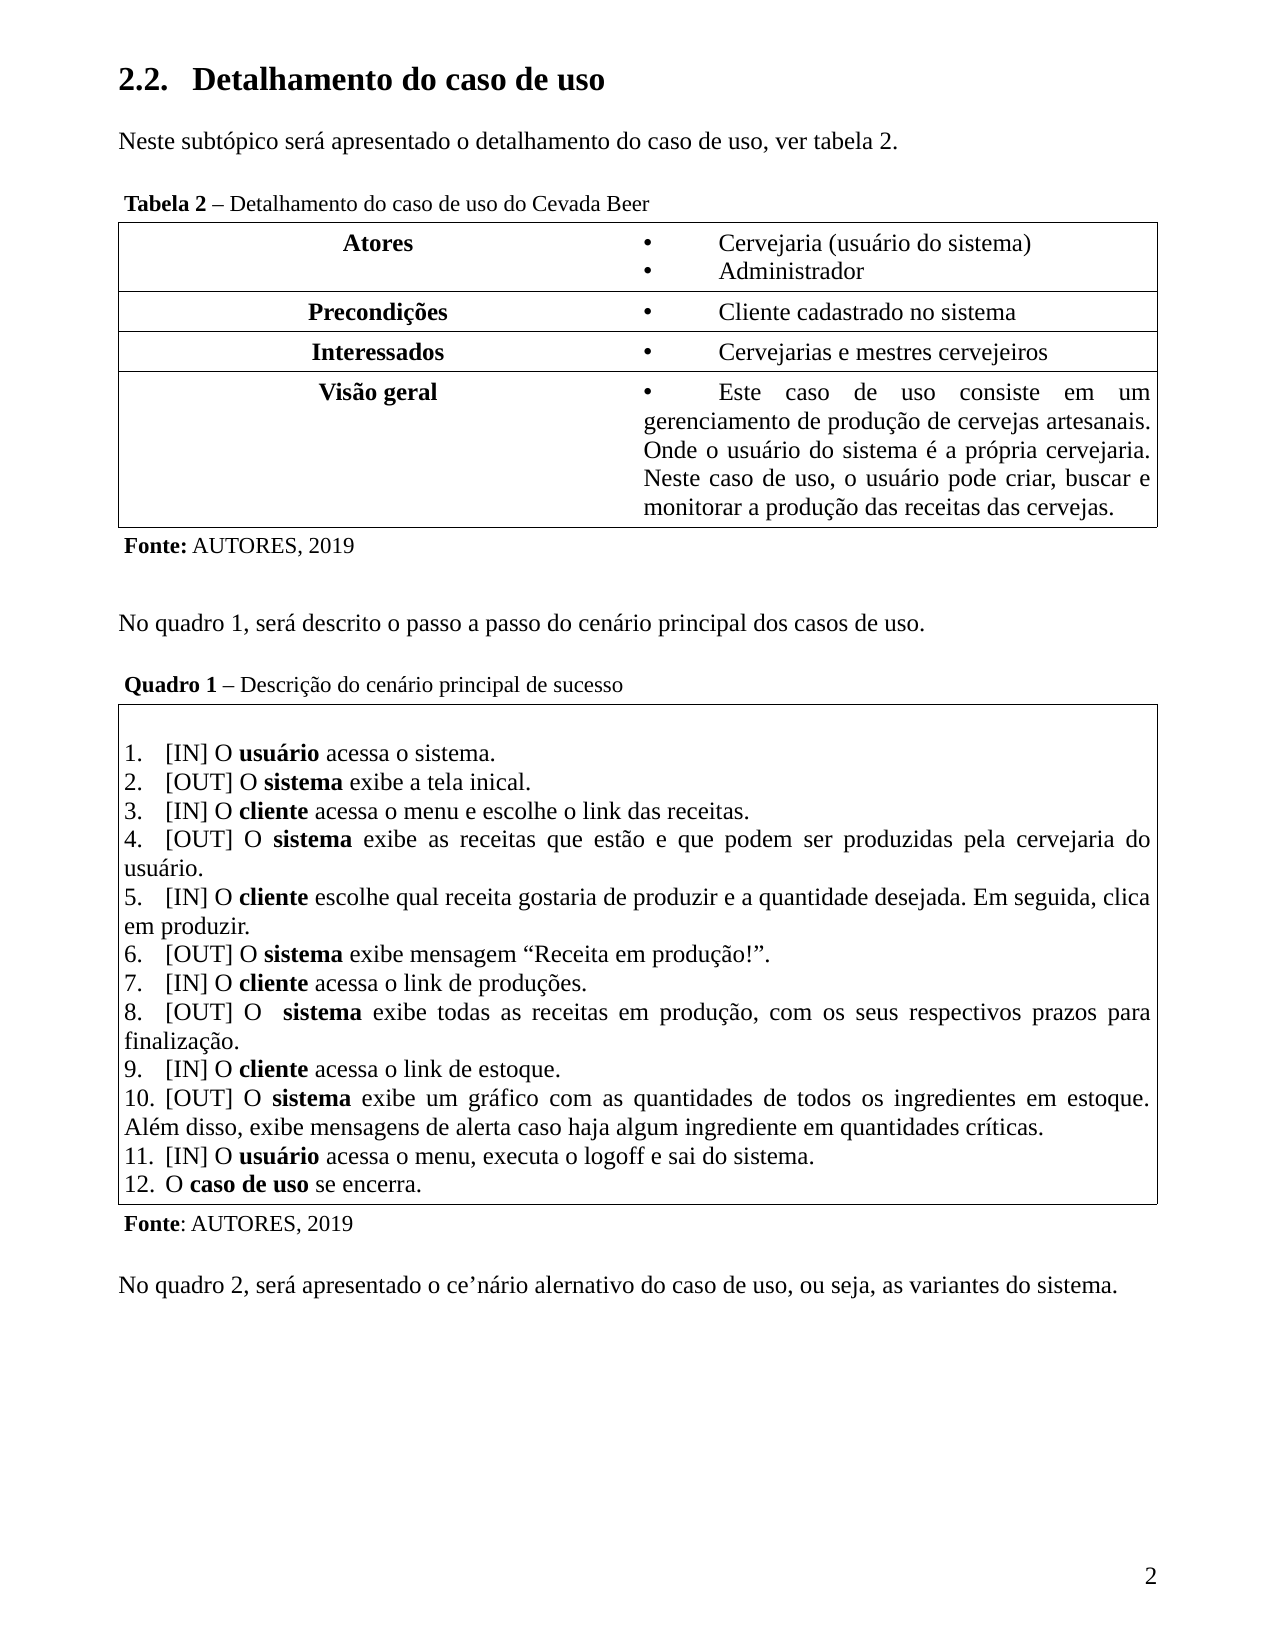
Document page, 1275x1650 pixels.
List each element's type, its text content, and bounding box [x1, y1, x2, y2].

table_cell Cervejarias e mestres cervejeiros [638, 332, 1157, 371]
table_cell [IN] O usuário acessa o sistema. [OUT] O sistema exibe a tela inical. [IN] O cliente acessa o menu e escolhe o link das receitas. [OUT] O sistema exibe as receitas que estão e que podem ser produzidas pela cervejaria do usuário. [IN] O cliente escolhe qual receita gostaria de produzir e a quantidade desejada. Em seguida, clica em produzir. [OUT] O sistema exibe mensagem “Receita em produção!”. [IN] O cliente acessa o link de produções. [OUT] O sistema exibe todas as receitas em produção, com os seus respectivos prazos para finalização. [IN] O cliente acessa o link de estoque. [OUT] O sistema exibe um gráfico com as quantidades de todos os ingredientes em estoque. Além disso, exibe mensagens de alerta caso haja algum ingrediente em quantidades críticas. [IN] O usuário acessa o menu, executa o logoff e sai do sistema. O caso de uso se encerra. [119, 705, 1157, 1204]
table_cell Interessados [119, 332, 637, 371]
table_cell Fonte: AUTORES, 2019 [118, 1205, 1157, 1242]
table_header Tabela 2 – Detalhamento do caso de uso do Cevada Beer [118, 184, 1157, 222]
table_cell Este caso de uso consiste em um gerenciamento de produção de cervejas artesanais. Onde o usuário do sistema é a própria cervejaria. Neste caso de uso, o usuário pode criar, buscar e monitorar a produção das receitas das cervejas. [638, 372, 1157, 527]
table_cell Visão geral [119, 372, 637, 527]
table_cell Precondições [119, 292, 637, 331]
table_cell Cliente cadastrado no sistema [638, 292, 1157, 331]
table_header Quadro 1 – Descrição do cenário principal de sucesso [118, 666, 1157, 704]
table_cell Cervejaria (usuário do sistema) Administrador [638, 223, 1157, 291]
table_cell Atores [119, 223, 637, 291]
subtitle Detalhamento do caso de uso [118, 59, 1157, 98]
table_cell Fonte: AUTORES, 2019 [118, 528, 1157, 565]
text No quadro 1, será descrito o passo a passo do cenário principal dos casos de uso. [118, 608, 1157, 637]
text No quadro 2, será apresentado o ce’nário alernativo do caso de uso, ou seja, as variantes do sistema. [118, 1271, 1157, 1299]
text Neste subtópico será apresentado o detalhamento do caso de uso, ver tabela 2. [118, 126, 1157, 155]
